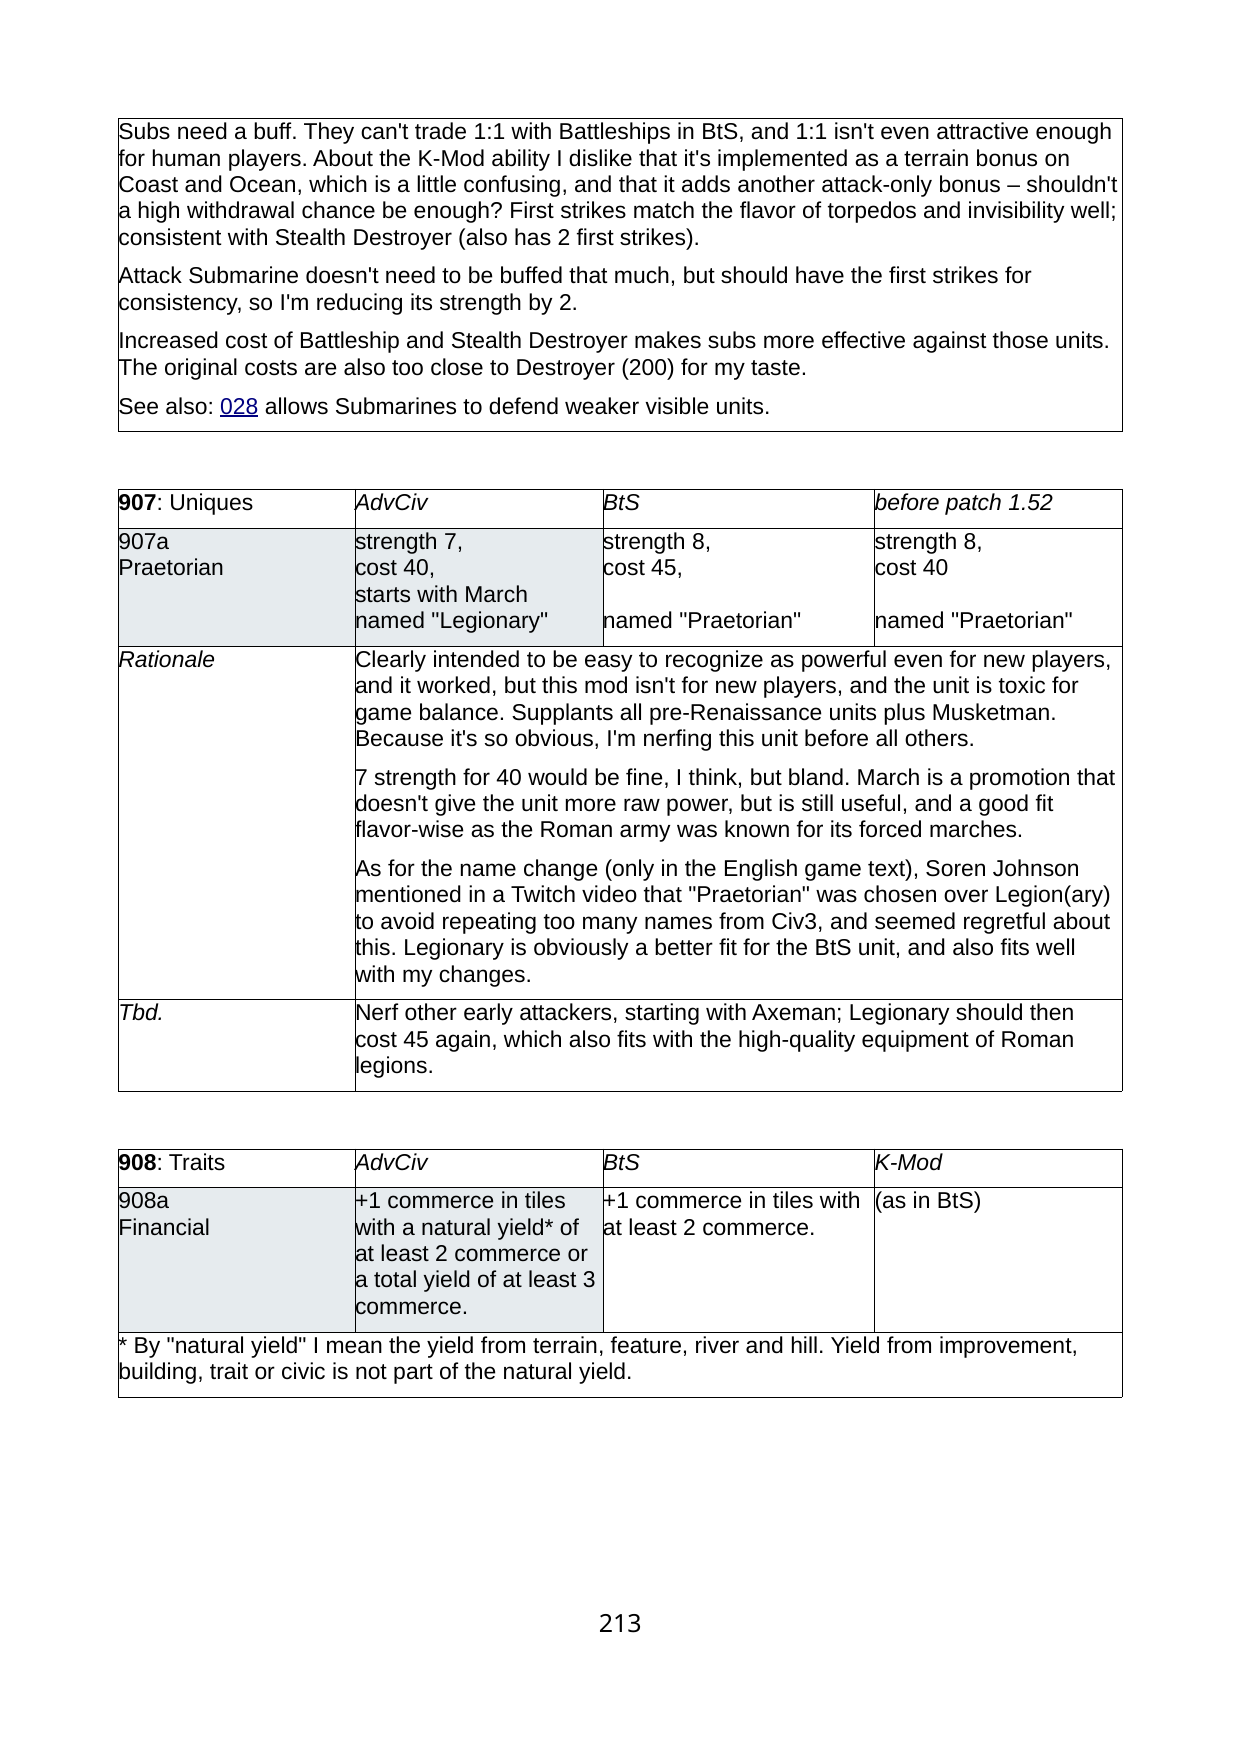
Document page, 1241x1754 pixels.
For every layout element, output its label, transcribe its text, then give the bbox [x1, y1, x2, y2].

table_cell Tbd. [119, 1000, 355, 1091]
table_cell strength 8, cost 45, named "Praetorian" [604, 529, 874, 646]
table_cell 907a Praetorian [119, 529, 355, 646]
table_header K-Mod [875, 1150, 1122, 1187]
table_cell Subs need a buff. They can't trade 1:1 with Battleships in BtS, and 1:1 isn't even attractive enough for human players. About the K-Mod ability I dislike that it's implemented as a terrain bonus on Coast and Ocean, which is a little confusing, and that it adds another attack-only bonus – shouldn't a high withdrawal chance be enough? First strikes match the flavor of torpedos and invisibility well; consistent with Stealth Destroyer (also has 2 first strikes). Attack Submarine doesn't need to be buffed that much, but should have the first strikes for consistency, so I'm reducing its strength by 2. Increased cost of Battleship and Stealth Destroyer makes subs more effective against those units. The original costs are also too close to Destroyer (200) for my taste. See also: 028 allows Submarines to defend weaker visible units. [119, 119, 1122, 431]
table_cell +1 commerce in tiles with at least 2 commerce. [604, 1188, 874, 1332]
table_header before patch 1.52 [875, 490, 1122, 528]
table_cell * By "natural yield" I mean the yield from terrain, feature, river and hill. Yield from improvement, building, trait or civic is not part of the natural yield. [119, 1333, 1122, 1397]
table_header 907: Uniques [119, 490, 355, 528]
table_header BtS [604, 490, 874, 528]
table_cell 908a Financial [119, 1188, 355, 1332]
table_cell Nerf other early attackers, starting with Axeman; Legionary should then cost 45 again, which also fits with the high-quality equipment of Roman legions. [356, 1000, 1122, 1091]
table_cell strength 8, cost 40 named "Praetorian" [875, 529, 1122, 646]
table_header BtS [604, 1150, 874, 1187]
table_cell +1 commerce in tiles with a natural yield* of at least 2 commerce or a total yield of at least 3 commerce. [356, 1188, 603, 1332]
table_cell Clearly intended to be easy to recognize as powerful even for new players, and it worked, but this mod isn't for new players, and the unit is toxic for game balance. Supplants all pre-Renaissance units plus Musketman. Because it's so obvious, I'm nerfing this unit before all others. 7 strength for 40 would be fine, I think, but bland. March is a promotion that doesn't give the unit more raw power, but is still useful, and a good fit flavor-wise as the Roman army was known for its forced marches. As for the name change (only in the English game text), Soren Johnson mentioned in a Twitch video that "Praetorian" was chosen over Legion(ary) to avoid repeating too many names from Civ3, and seemed regretful about this. Legionary is obviously a better fit for the BtS unit, and also fits well with my changes. [356, 647, 1122, 999]
table_cell Rationale [119, 647, 355, 999]
table_cell (as in BtS) [875, 1188, 1122, 1332]
table_header AdvCiv [356, 1150, 603, 1187]
table_header 908: Traits [119, 1150, 355, 1187]
table_cell strength 7, cost 40, starts with March named "Legionary" [356, 529, 603, 646]
table_header AdvCiv [356, 490, 603, 528]
